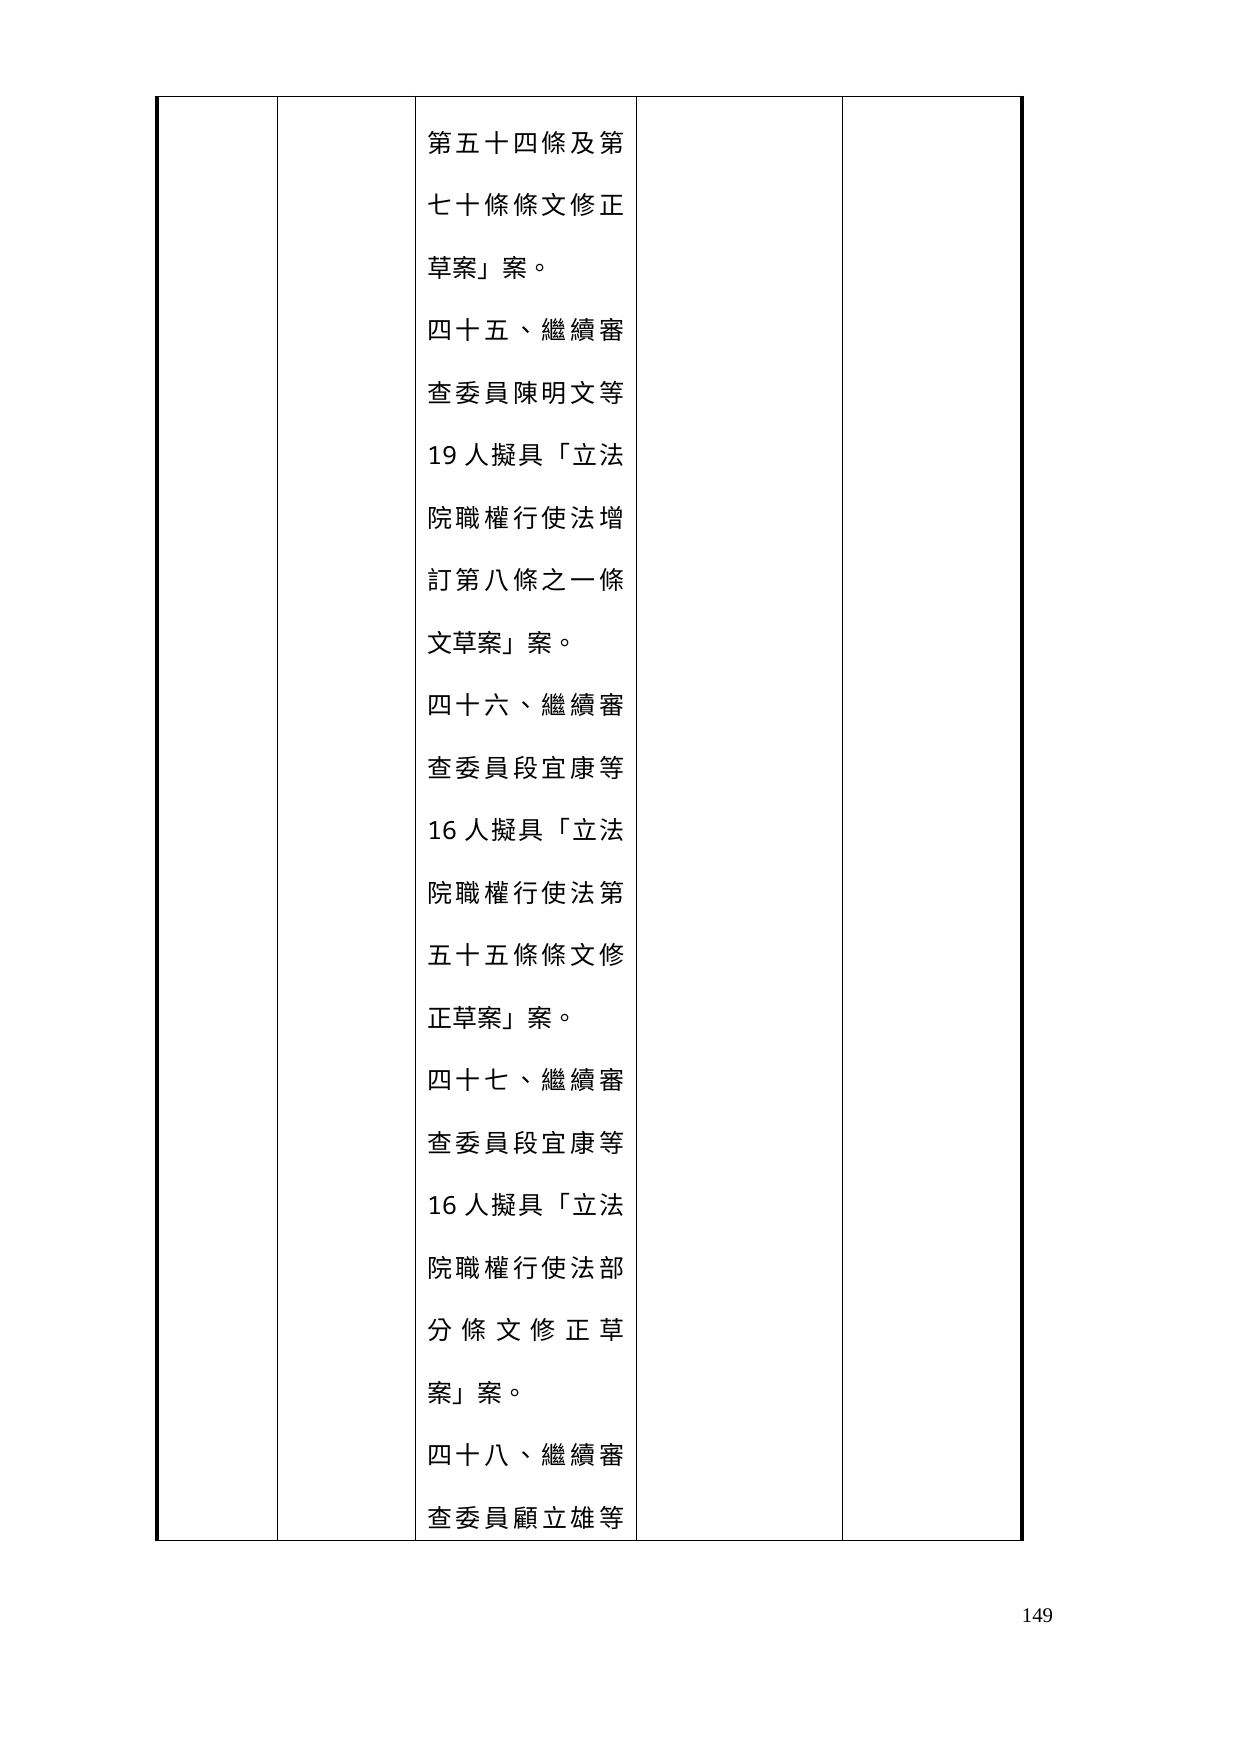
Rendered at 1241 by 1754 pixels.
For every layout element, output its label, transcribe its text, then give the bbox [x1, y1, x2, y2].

table_cell [159, 97, 277, 1540]
table_cell 第五十四條及第七十條條文修正草案」案。 四十五、繼續審查委員陳明文等19人擬具「立法院職權行使法增訂第八條之一條文草案」案。 四十六、繼續審查委員段宜康等16人擬具「立法院職權行使法第五十五條條文修正草案」案。 四十七、繼續審查委員段宜康等16人擬具「立法院職權行使法部分條文修正草案」案。 四十八、繼續審查委員顧立雄等 [416, 97, 636, 1540]
table_cell [843, 97, 1020, 1540]
table_cell [637, 97, 842, 1540]
table_cell [278, 97, 415, 1540]
